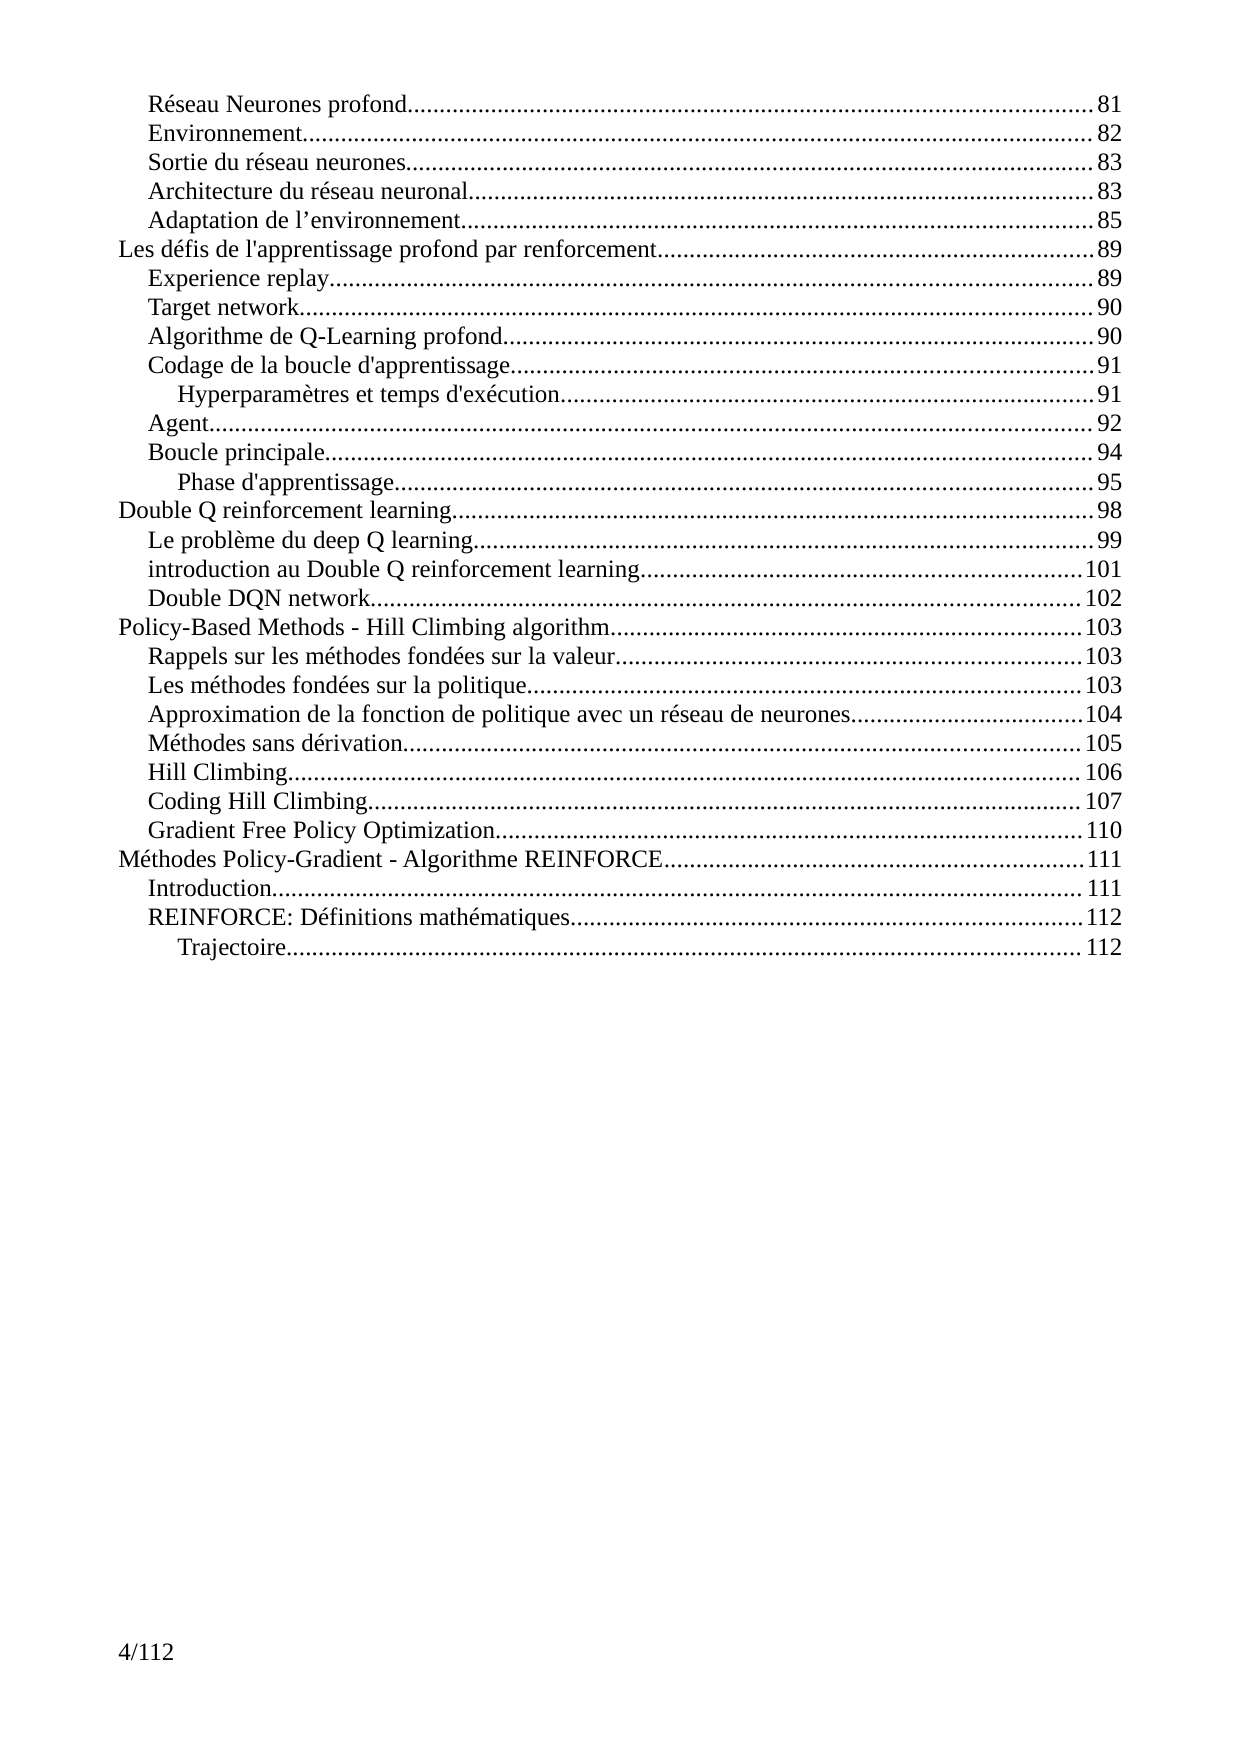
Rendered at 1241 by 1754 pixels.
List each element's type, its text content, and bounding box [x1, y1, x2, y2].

text Environnement 82 [148, 118, 1122, 147]
text Boucle principale 94 [148, 437, 1122, 466]
text Double DQN network 102 [148, 583, 1122, 612]
text Hill Climbing 106 [148, 757, 1122, 786]
text Méthodes Policy-Gradient - Algorithme REINFORCE 111 [118, 844, 1122, 873]
text Experience replay 89 [148, 263, 1122, 292]
text Introduction 111 [148, 873, 1122, 902]
text Target network 90 [148, 292, 1122, 321]
text Rappels sur les méthodes fondées sur la valeur 103 [148, 641, 1122, 670]
text Adaptation de l’environnement 85 [148, 205, 1122, 234]
text Architecture du réseau neuronal 83 [148, 176, 1122, 205]
text Trajectoire 112 [177, 931, 1122, 960]
text Méthodes sans dérivation 105 [148, 728, 1122, 757]
text Coding Hill Climbing 107 [148, 786, 1122, 815]
text introduction au Double Q reinforcement learning 101 [148, 553, 1122, 583]
text Sortie du réseau neurones 83 [148, 147, 1122, 176]
text Le problème du deep Q learning 99 [148, 524, 1122, 553]
text Algorithme de Q-Learning profond 90 [148, 321, 1122, 350]
text Hyperparamètres et temps d'exécution 91 [177, 379, 1122, 408]
text Codage de la boucle d'apprentissage 91 [148, 350, 1122, 379]
text Approximation de la fonction de politique avec un réseau de neurones 104 [148, 699, 1122, 728]
text Les défis de l'apprentissage profond par renforcement 89 [118, 234, 1122, 263]
text Double Q reinforcement learning 98 [118, 495, 1122, 524]
text Policy-Based Methods - Hill Climbing algorithm 103 [118, 612, 1122, 641]
text Les méthodes fondées sur la politique 103 [148, 670, 1122, 699]
text Agent 92 [148, 408, 1122, 437]
text Phase d'apprentissage 95 [177, 466, 1122, 495]
text Gradient Free Policy Optimization 110 [148, 815, 1122, 844]
text REINFORCE: Définitions mathématiques 112 [148, 902, 1122, 931]
text Réseau Neurones profond 81 [148, 88, 1122, 118]
